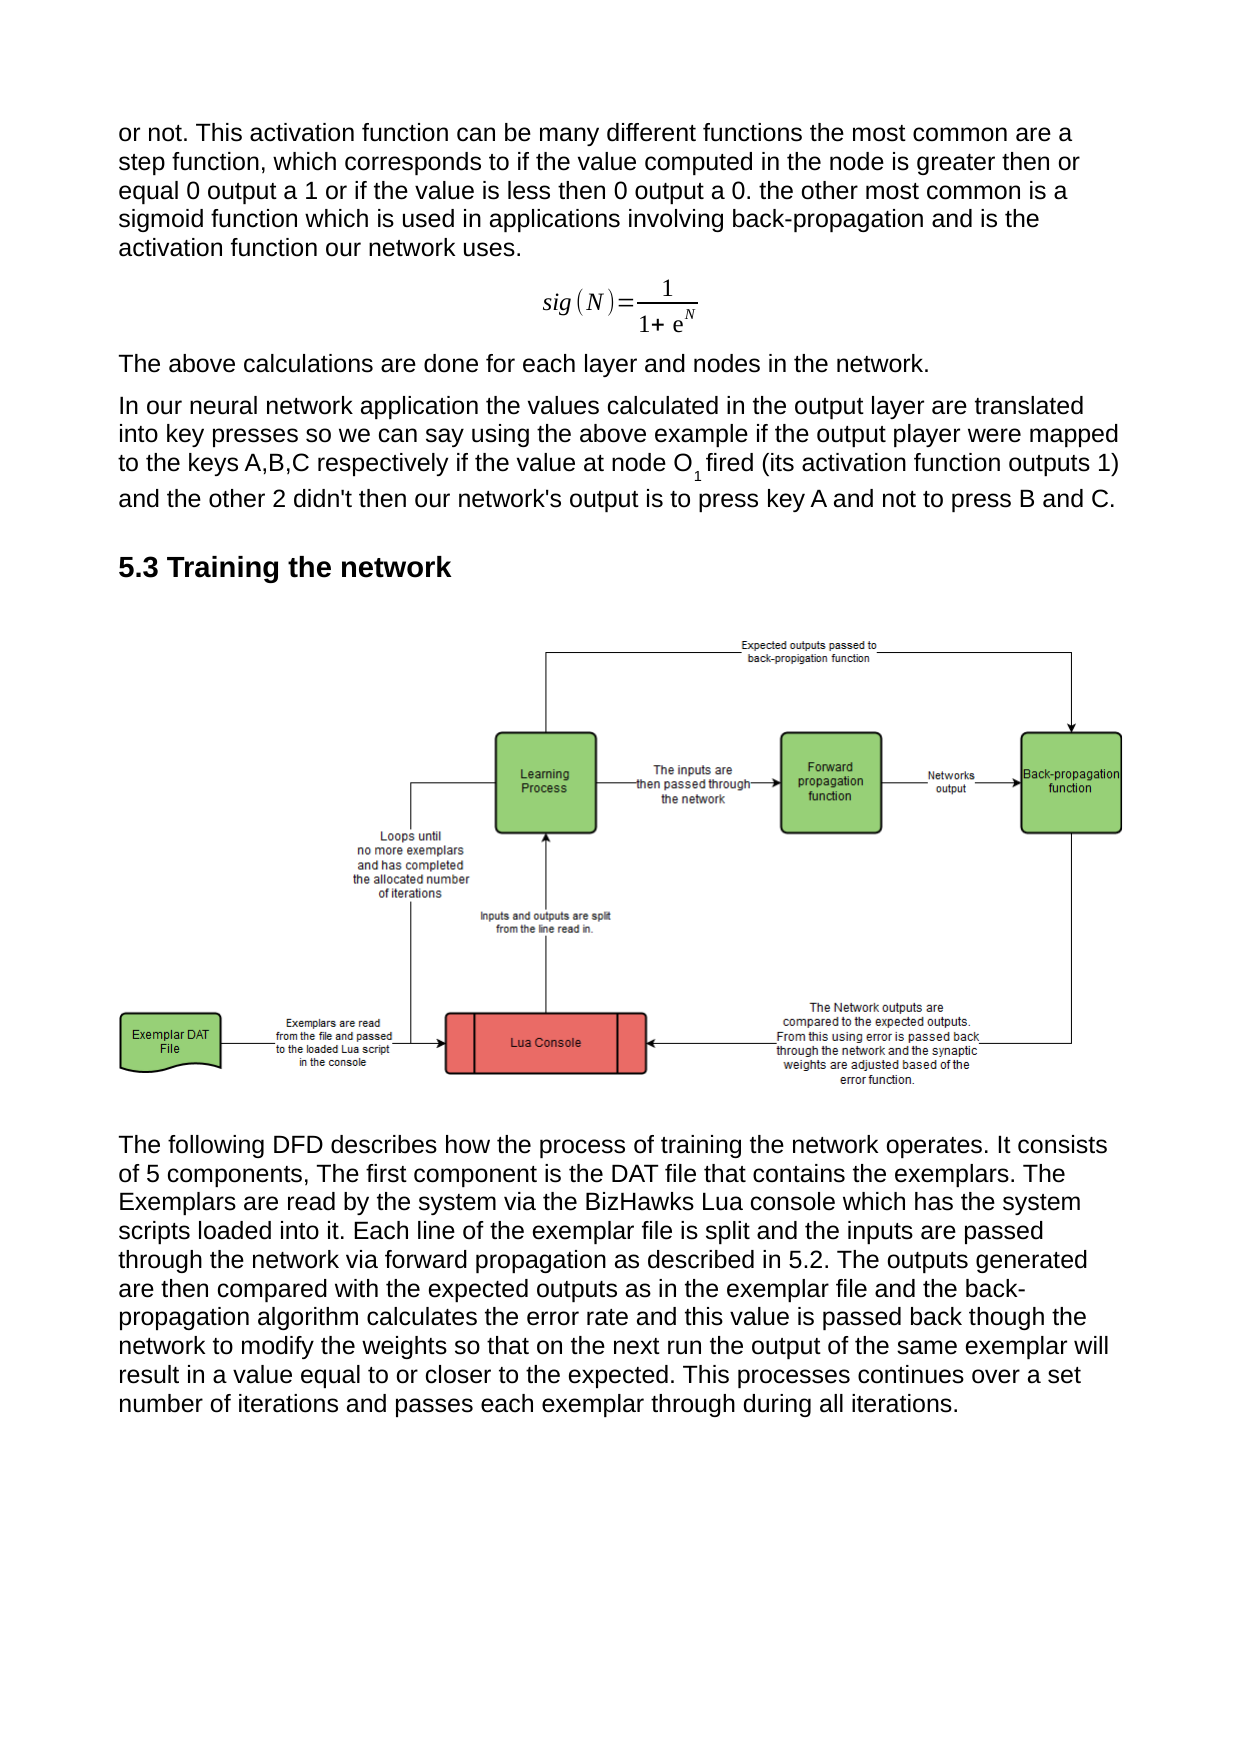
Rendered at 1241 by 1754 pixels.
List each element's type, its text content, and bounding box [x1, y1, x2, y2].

text The above calculations are done for each layer and nodes in the network. [118, 349, 1122, 378]
text In our neural network application the values calculated in the output layer are translated into key presses so we can say using the above example if the output player were mapped to the keys A,B,C respectively if the value at node O1 fired (its activation function outputs 1) and the other 2 didn't then our network's output is to press key A and not to press B and C. [118, 391, 1122, 513]
subtitle 5.3 Training the network [118, 550, 1122, 584]
text or not. This activation function can be many different functions the most common are a step function, which corresponds to if the value computed in the node is greater then or equal 0 output a 1 or if the value is less then 0 output a 0. the other most common is a sigmoid function which is used in applications involving back-propagation and is the activation function our network uses. [118, 118, 1122, 262]
text The following DFD describes how the process of training the network operates. It consists of 5 components, The first component is the DAT file that contains the exemplars. The Exemplars are read by the system via the BizHawks Lua console which has the system scripts loaded into it. Each line of the exemplar file is split and the inputs are passed through the network via forward propagation as described in 5.2. The outputs generated are then compared with the expected outputs as in the exemplar file and the back-propagation algorithm calculates the error rate and this value is passed back though the network to modify the weights so that on the next run the output of the same exemplar will result in a value equal to or closer to the expected. This processes continues over a set number of iterations and passes each exemplar through during all iterations. [118, 1130, 1122, 1417]
picture [118, 637, 1123, 1089]
